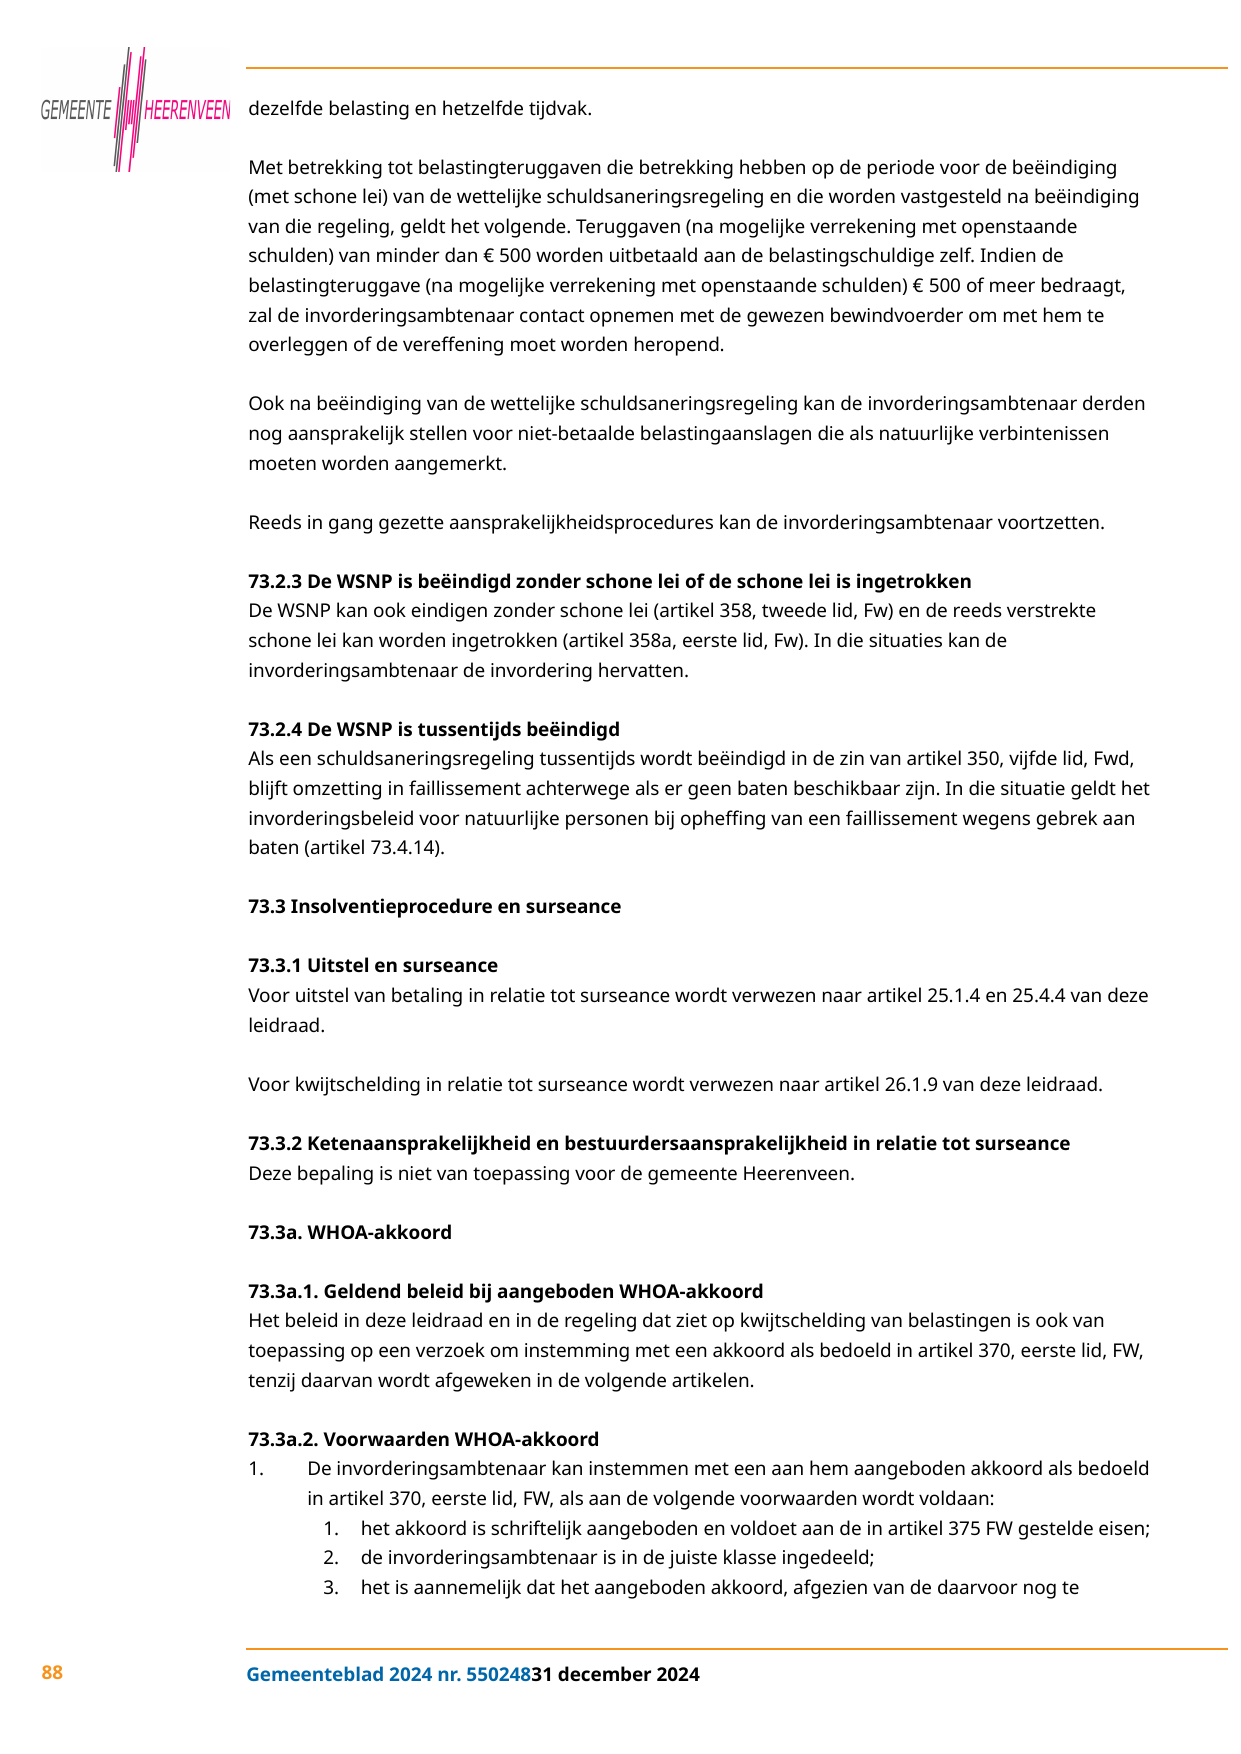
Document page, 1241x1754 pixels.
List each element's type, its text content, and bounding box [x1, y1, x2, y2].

text Als een schuldsaneringsregeling tussentijds wordt beëindigd in de zin van artikel 350, vijfde lid, Fwd, blijft omzetting in faillissement achterwege als er geen baten beschikbaar zijn. In die situatie geldt het invorderingsbeleid voor natuurlijke personen bij opheffing van een faillissement wegens gebrek aan baten (artikel 73.4.14). [248, 746, 1152, 860]
text Ook na beëindiging van de wettelijke schuldsaneringsregeling kan de invorderingsambtenaar derden nog aansprakelijk stellen voor niet-betaalde belastingaanslagen die als natuurlijke verbintenissen moeten worden aangemerkt. [248, 391, 1152, 476]
text 73.3 Insolventieprocedure en surseance [248, 893, 1152, 919]
text Het beleid in deze leidraad en in de regeling dat ziet op kwijtschelding van belastingen is ook van toepassing op een verzoek om instemming met een akkoord als bedoeld in artikel 370, eerste lid, FW, tenzij daarvan wordt afgeweken in de volgende artikelen. [248, 1308, 1152, 1393]
text Deze bepaling is niet van toepassing voor de gemeente Heerenveen. [248, 1160, 1152, 1186]
text dezelfde belasting en hetzelfde tijdvak. [248, 95, 1152, 121]
text Voor uitstel van betaling in relatie tot surseance wordt verwezen naar artikel 25.1.4 en 25.4.4 van deze leidraad. [248, 982, 1152, 1038]
text De WSNP kan ook eindigen zonder schone lei (artikel 358, tweede lid, Fw) en de reeds verstrekte schone lei kan worden ingetrokken (artikel 358a, eerste lid, Fw). In die situaties kan de invorderingsambtenaar de invordering hervatten. [248, 598, 1152, 683]
text 73.3a.2. Voorwaarden WHOA-akkoord [248, 1426, 1152, 1452]
text 73.3a. WHOA-akkoord [248, 1219, 1152, 1245]
picture [41, 47, 231, 172]
text 73.2.3 De WSNP is beëindigd zonder schone lei of de schone lei is ingetrokken [248, 568, 1152, 594]
list het is aannemelijk dat het aangeboden akkoord, afgezien van de daarvoor nog te [323, 1574, 1152, 1600]
text Met betrekking tot belastingteruggaven die betrekking hebben op de periode voor de beëindiging (met schone lei) van de wettelijke schuldsaneringsregeling en die worden vastgesteld na beëindiging van die regeling, geldt het volgende. Teruggaven (na mogelijke verrekening met openstaande schulden) van minder dan € 500 worden uitbetaald aan de belastingschuldige zelf. Indien de belastingteruggave (na mogelijke verrekening met openstaande schulden) € 500 of meer bedraagt, zal de invorderingsambtenaar contact opnemen met de gewezen bewindvoerder om met hem te overleggen of de vereffening moet worden heropend. [248, 154, 1152, 357]
text Reeds in gang gezette aansprakelijkheidsprocedures kan de invorderingsambtenaar voortzetten. [248, 509, 1152, 535]
text 73.2.4 De WSNP is tussentijds beëindigd [248, 716, 1152, 742]
text 73.3.2 Ketenaansprakelijkheid en bestuurdersaansprakelijkheid in relatie tot surseance [248, 1130, 1152, 1156]
list het akkoord is schriftelijk aangeboden en voldoet aan de in artikel 375 FW gestelde eisen; [323, 1515, 1152, 1541]
text 73.3a.1. Geldend beleid bij aangeboden WHOA-akkoord [248, 1278, 1152, 1304]
list De invorderingsambtenaar kan instemmen met een aan hem aangeboden akkoord als bedoeld in artikel 370, eerste lid, FW, als aan de volgende voorwaarden wordt voldaan: [248, 1456, 1152, 1511]
list de invorderingsambtenaar is in de juiste klasse ingedeeld; [323, 1544, 1152, 1570]
text Voor kwijtschelding in relatie tot surseance wordt verwezen naar artikel 26.1.9 van deze leidraad. [248, 1071, 1152, 1097]
text 73.3.1 Uitstel en surseance [248, 953, 1152, 978]
